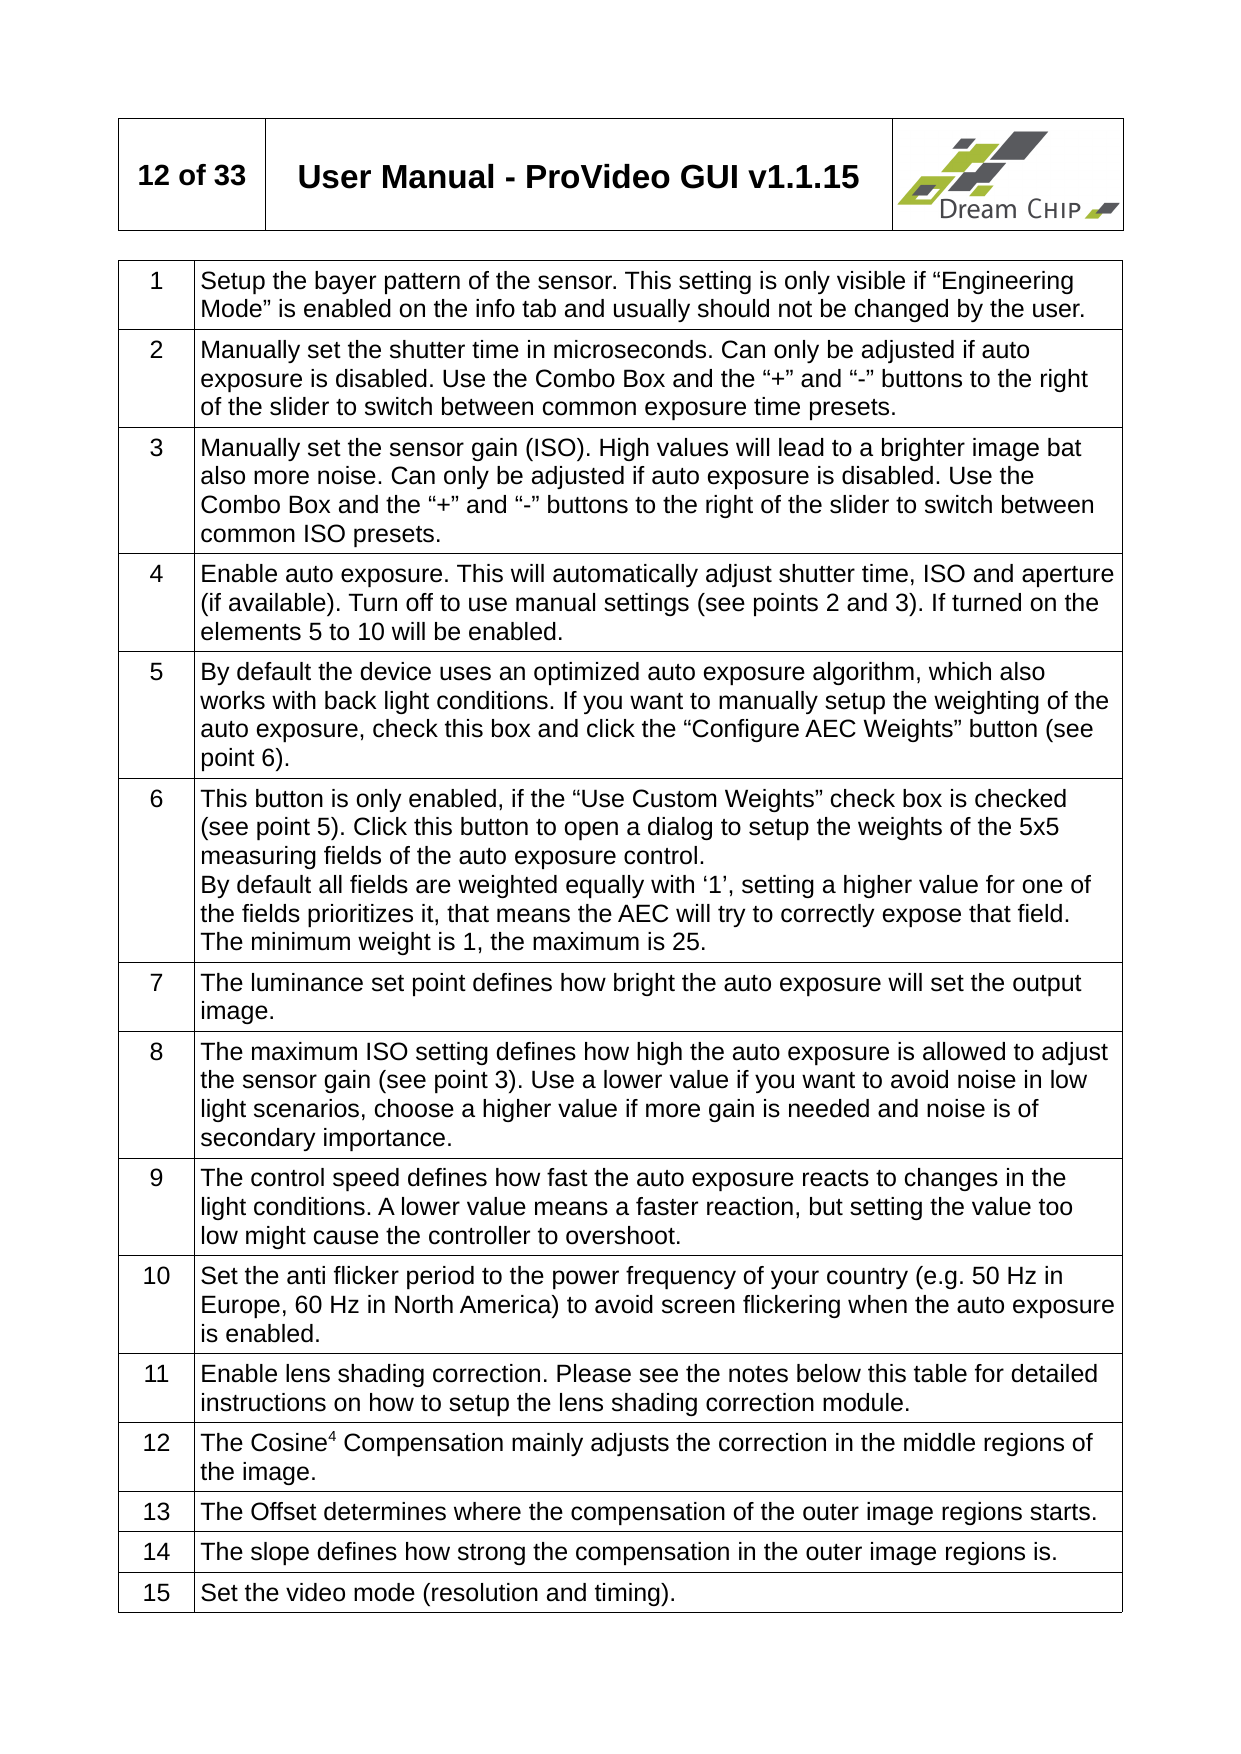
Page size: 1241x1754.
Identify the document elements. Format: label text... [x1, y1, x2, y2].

table_header 1 [119, 261, 194, 329]
table_cell The control speed defines how fast the auto exposure reacts to changes in the light conditions. A lower value means a faster reaction, but setting the value too low might cause the controller to overshoot. [195, 1159, 1122, 1255]
picture [897, 130, 1120, 220]
table_cell 9 [119, 1159, 194, 1255]
table_cell Enable auto exposure. This will automatically adjust shutter time, ISO and aperture (if available). Turn off to use manual settings (see points 2 and 3). If turned on the elements 5 to 10 will be enabled. [195, 554, 1122, 651]
table_cell The Cosine4 Compensation mainly adjusts the correction in the middle regions of the image. [195, 1423, 1122, 1491]
table_cell Manually set the sensor gain (ISO). High values will lead to a brighter image bat also more noise. Can only be adjusted if auto exposure is disabled. Use the Combo Box and the “+” and “-” buttons to the right of the slider to switch between common ISO presets. [195, 428, 1122, 553]
table_cell 15 [119, 1573, 194, 1612]
table_cell 10 [119, 1256, 194, 1353]
table_cell 13 [119, 1492, 194, 1531]
table_cell Set the video mode (resolution and timing). [195, 1573, 1122, 1612]
table_cell 6 [119, 779, 194, 962]
table_cell 14 [119, 1532, 194, 1572]
table_cell The Offset determines where the compensation of the outer image regions starts. [195, 1492, 1122, 1531]
table_header Setup the bayer pattern of the sensor. This setting is only visible if “Engineering Mode” is enabled on the info tab and usually should not be changed by the user. [195, 261, 1122, 329]
table_cell 5 [119, 652, 194, 778]
table_cell 2 [119, 330, 194, 427]
table_cell 4 [119, 554, 194, 651]
table_cell 7 [119, 963, 194, 1031]
table_cell 12 [119, 1423, 194, 1491]
table_cell Set the anti flicker period to the power frequency of your country (e.g. 50 Hz in Europe, 60 Hz in North America) to avoid screen flickering when the auto exposure is enabled. [195, 1256, 1122, 1353]
table_cell 11 [119, 1354, 194, 1422]
table_cell By default the device uses an optimized auto exposure algorithm, which also works with back light conditions. If you want to manually setup the weighting of the auto exposure, check this box and click the “Configure AEC Weights” button (see point 6). [195, 652, 1122, 778]
table_cell This button is only enabled, if the “Use Custom Weights” check box is checked (see point 5). Click this button to open a dialog to setup the weights of the 5x5 measuring fields of the auto exposure control. By default all fields are weighted equally with ‘1’, setting a higher value for one of the fields prioritizes it, that means the AEC will try to correctly expose that field. The minimum weight is 1, the maximum is 25. [195, 779, 1122, 962]
table_cell Enable lens shading correction. Please see the notes below this table for detailed instructions on how to setup the lens shading correction module. [195, 1354, 1122, 1422]
table_cell 8 [119, 1032, 194, 1157]
table_cell 3 [119, 428, 194, 553]
table_cell The slope defines how strong the compensation in the outer image regions is. [195, 1532, 1122, 1572]
table_cell The maximum ISO setting defines how high the auto exposure is allowed to adjust the sensor gain (see point 3). Use a lower value if you want to avoid noise in low light scenarios, choose a higher value if more gain is needed and noise is of secondary importance. [195, 1032, 1122, 1157]
table_cell Manually set the shutter time in microseconds. Can only be adjusted if auto exposure is disabled. Use the Combo Box and the “+” and “-” buttons to the right of the slider to switch between common exposure time presets. [195, 330, 1122, 427]
table_cell The luminance set point defines how bright the auto exposure will set the output image. [195, 963, 1122, 1031]
